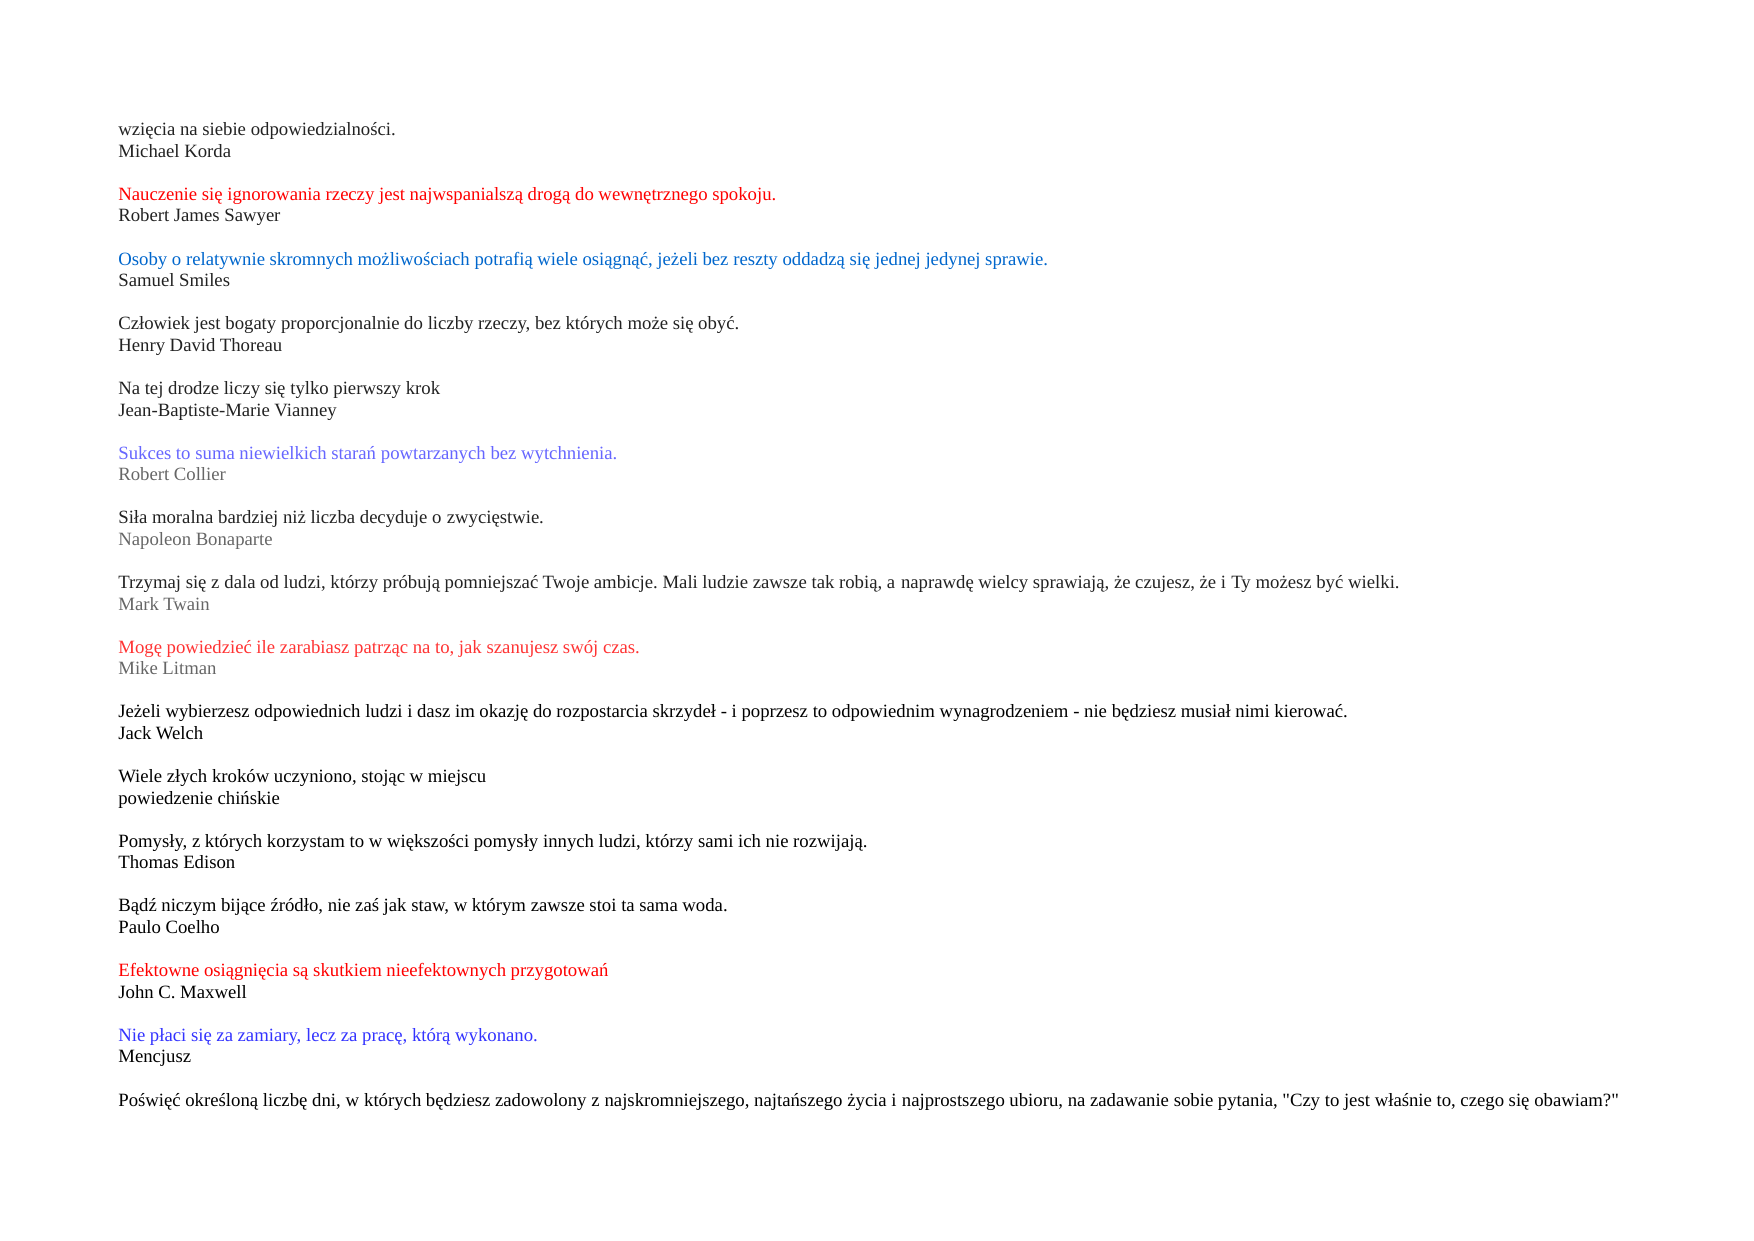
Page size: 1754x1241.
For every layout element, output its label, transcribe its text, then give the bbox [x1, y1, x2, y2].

text Trzymaj się z dala od ludzi, którzy próbują pomniejszać Twoje ambicje. Mali ludzie zawsze tak robią, a naprawdę wielcy sprawiają, że czujesz, że i Ty możesz być wielki. [118, 571, 1636, 592]
text Henry David Thoreau [118, 334, 1636, 355]
text Samuel Smiles [118, 269, 1636, 291]
text Efektowne osiągnięcia są skutkiem nieefektownych przygotowań [118, 959, 1636, 981]
text Człowiek jest bogaty proporcjonalnie do liczby rzeczy, bez których może się obyć. [118, 312, 1636, 334]
text John C. Maxwell [118, 981, 1636, 1002]
text Mark Twain [118, 592, 1636, 614]
text Mencjusz [118, 1045, 1636, 1067]
text Mogę powiedzieć ile zarabiasz patrząc na to, jak szanujesz swój czas. [118, 636, 1636, 657]
text Napoleon Bonaparte [118, 528, 1636, 549]
text Thomas Edison [118, 851, 1636, 873]
text Mike Litman [118, 657, 1636, 679]
text Pomysły, z których korzystam to w większości pomysły innych ludzi, którzy sami ich nie rozwijają. [118, 830, 1636, 851]
text Robert James Sawyer [118, 204, 1636, 226]
text Jean-Baptiste-Marie Vianney [118, 398, 1636, 420]
text Nauczenie się ignorowania rzeczy jest najwspanialszą drogą do wewnętrznego spokoju. [118, 183, 1636, 204]
text Robert Collier [118, 463, 1636, 485]
text Na tej drodze liczy się tylko pierwszy krok [118, 377, 1636, 398]
text powiedzenie chińskie [118, 787, 1636, 808]
text Siła moralna bardziej niż liczba decyduje o zwycięstwie. [118, 506, 1636, 528]
text Bądź niczym bijące źródło, nie zaś jak staw, w którym zawsze stoi ta sama woda. [118, 894, 1636, 916]
text Michael Korda [118, 140, 1636, 161]
text Jack Welch [118, 722, 1636, 743]
text wzięcia na siebie odpowiedzialności. [118, 118, 1636, 140]
text Sukces to suma niewielkich starań powtarzanych bez wytchnienia. [118, 442, 1636, 463]
text Poświęć określoną liczbę dni, w których będziesz zadowolony z najskromniejszego, najtańszego życia i najprostszego ubioru, na zadawanie sobie pytania, "Czy to jest właśnie to, czego się obawiam?" [118, 1088, 1636, 1110]
text Jeżeli wybierzesz odpowiednich ludzi i dasz im okazję do rozpostarcia skrzydeł - i poprzesz to odpowiednim wynagrodzeniem - nie będziesz musiał nimi kierować. [118, 700, 1636, 722]
text Wiele złych kroków uczyniono, stojąc w miejscu [118, 765, 1636, 787]
text Nie płaci się za zamiary, lecz za pracę, którą wykonano. [118, 1024, 1636, 1045]
text Osoby o relatywnie skromnych możliwościach potrafią wiele osiągnąć, jeżeli bez reszty oddadzą się jednej jedynej sprawie. [118, 247, 1636, 269]
text Paulo Coelho [118, 916, 1636, 937]
